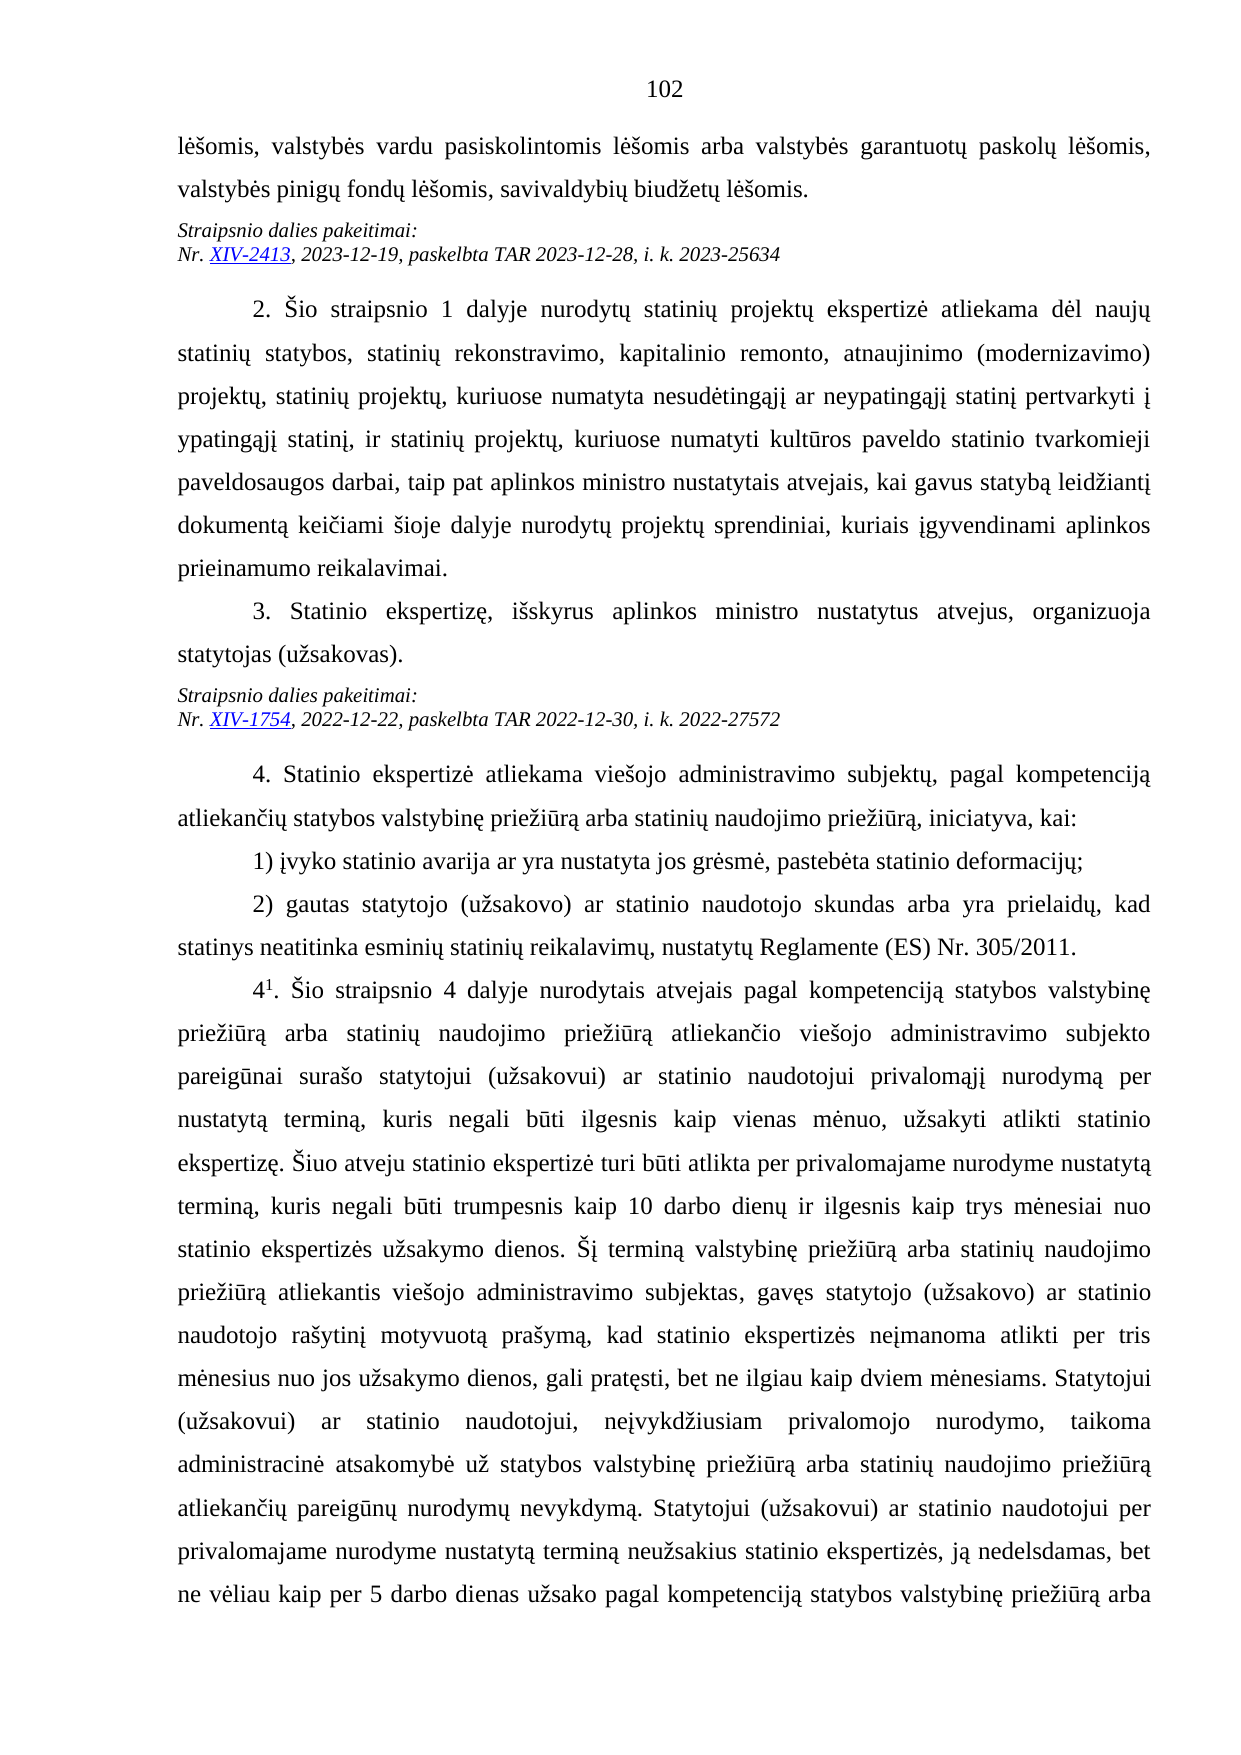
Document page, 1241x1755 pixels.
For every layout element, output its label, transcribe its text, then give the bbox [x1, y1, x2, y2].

text Nr. XIV-2413, 2023-12-19, paskelbta TAR 2023-12-28, i. k. 2023-25634 [177, 242, 1152, 266]
text 4. Statinio ekspertizė atliekama viešojo administravimo subjektų, pagal kompetenciją atliekančių statybos valstybinę priežiūrą arba statinių naudojimo priežiūrą, iniciatyva, kai: [177, 759, 1152, 831]
text 41. Šio straipsnio 4 dalyje nurodytais atvejais pagal kompetenciją statybos valstybinę priežiūrą arba statinių naudojimo priežiūrą atliekančio viešojo administravimo subjekto pareigūnai surašo statytojui (užsakovui) ar statinio naudotojui privalomąjį nurodymą per nustatytą terminą, kuris negali būti ilgesnis kaip vienas mėnuo, užsakyti atlikti statinio ekspertizę. Šiuo atveju statinio ekspertizė turi būti atlikta per privalomajame nurodyme nustatytą terminą, kuris negali būti trumpesnis kaip 10 darbo dienų ir ilgesnis kaip trys mėnesiai nuo statinio ekspertizės užsakymo dienos. Šį terminą valstybinę priežiūrą arba statinių naudojimo priežiūrą atliekantis viešojo administravimo subjektas, gavęs statytojo (užsakovo) ar statinio naudotojo rašytinį motyvuotą prašymą, kad statinio ekspertizės neįmanoma atlikti per tris mėnesius nuo jos užsakymo dienos, gali pratęsti, bet ne ilgiau kaip dviem mėnesiams. Statytojui (užsakovui) ar statinio naudotojui, neįvykdžiusiam privalomojo nurodymo, taikoma administracinė atsakomybė už statybos valstybinę priežiūrą arba statinių naudojimo priežiūrą atliekančių pareigūnų nurodymų nevykdymą. Statytojui (užsakovui) ar statinio naudotojui per privalomajame nurodyme nustatytą terminą neužsakius statinio ekspertizės, ją nedelsdamas, bet ne vėliau kaip per 5 darbo dienas užsako pagal kompetenciją statybos valstybinę priežiūrą arba [177, 975, 1152, 1608]
text 2. Šio straipsnio 1 dalyje nurodytų statinių projektų ekspertizė atliekama dėl naujų statinių statybos, statinių rekonstravimo, kapitalinio remonto, atnaujinimo (modernizavimo) projektų, statinių projektų, kuriuose numatyta nesudėtingąjį ar neypatingąjį statinį pertvarkyti į ypatingąjį statinį, ir statinių projektų, kuriuose numatyti kultūros paveldo statinio tvarkomieji paveldosaugos darbai, taip pat aplinkos ministro nustatytais atvejais, kai gavus statybą leidžiantį dokumentą keičiami šioje dalyje nurodytų projektų sprendiniai, kuriais įgyvendinami aplinkos prieinamumo reikalavimai. [177, 294, 1152, 582]
text lėšomis, valstybės vardu pasiskolintomis lėšomis arba valstybės garantuotų paskolų lėšomis, valstybės pinigų fondų lėšomis, savivaldybių biudžetų lėšomis. [177, 131, 1152, 203]
text Nr. XIV-1754, 2022-12-22, paskelbta TAR 2022-12-30, i. k. 2022-27572 [177, 707, 1152, 731]
text Straipsnio dalies pakeitimai: [177, 218, 1152, 242]
text Straipsnio dalies pakeitimai: [177, 683, 1152, 707]
text 3. Statinio ekspertizę, išskyrus aplinkos ministro nustatytus atvejus, organizuoja statytojas (užsakovas). [177, 596, 1152, 668]
text 2) gautas statytojo (užsakovo) ar statinio naudotojo skundas arba yra prielaidų, kad statinys neatitinka esminių statinių reikalavimų, nustatytų Reglamente (ES) Nr. 305/2011. [177, 889, 1152, 961]
text 1) įvyko statinio avarija ar yra nustatyta jos grėsmė, pastebėta statinio deformacijų; [177, 846, 1152, 874]
